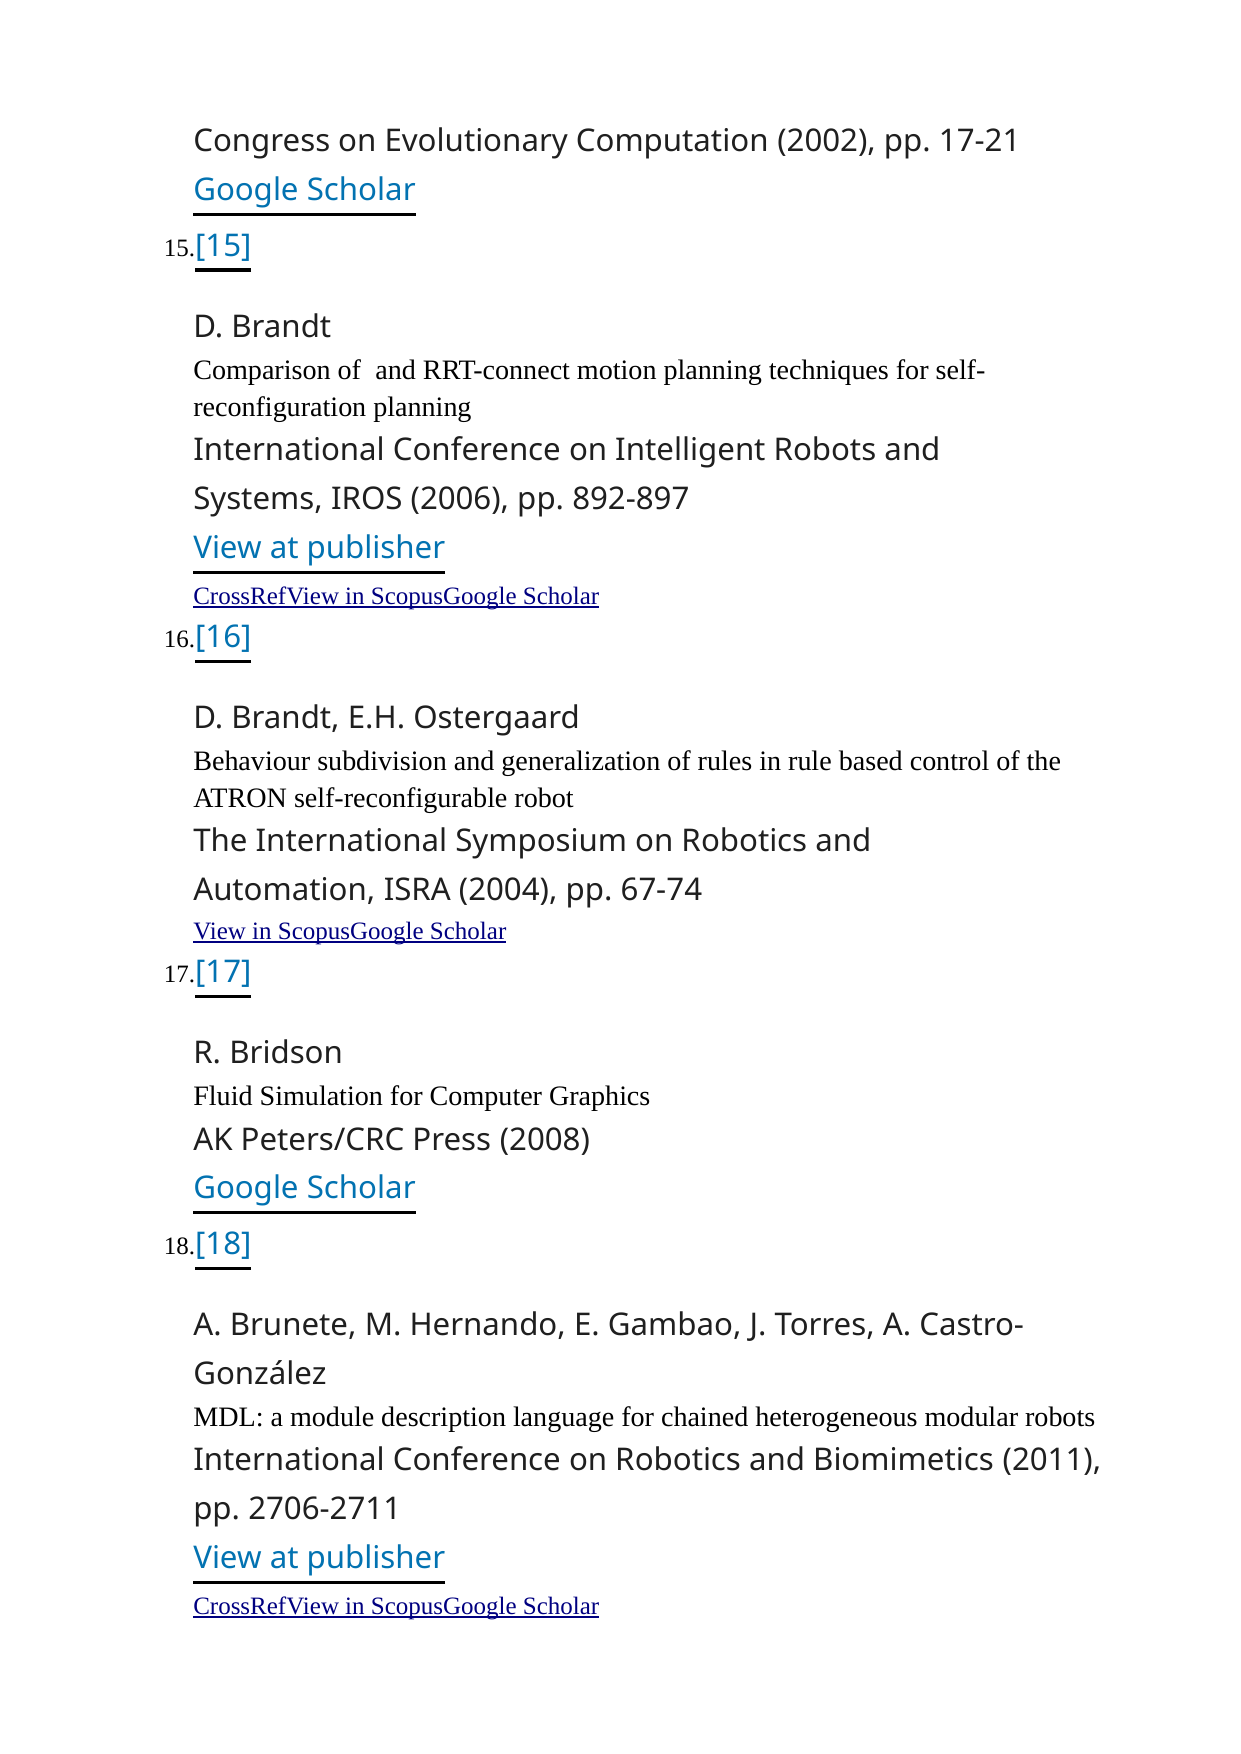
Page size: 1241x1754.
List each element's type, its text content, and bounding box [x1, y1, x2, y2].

list CrossRefView in ScopusGoogle Scholar [193, 1591, 1084, 1620]
list [16] [193, 614, 1122, 663]
list View in ScopusGoogle Scholar [193, 916, 1084, 945]
list MDL: a module description language for chained heterogeneous modular robots [193, 1400, 1122, 1433]
list View at publisher [193, 525, 1084, 574]
list Fluid Simulation for Computer Graphics [193, 1079, 1122, 1112]
list International Conference on Robotics and Biomimetics (2011), pp. 2706-2711 [193, 1437, 1122, 1529]
list [15] [193, 223, 1122, 272]
list [18] [193, 1221, 1122, 1270]
list D. Brandt [193, 304, 1122, 347]
list [17] [193, 949, 1122, 998]
list International Conference on Intelligent Robots and Systems, IROS (2006), pp. 892-897 [193, 427, 1122, 519]
list Google Scholar [193, 1165, 1084, 1214]
list CrossRefView in ScopusGoogle Scholar [193, 581, 1084, 610]
list R. Bridson [193, 1030, 1122, 1073]
list D. Brandt, E.H. Ostergaard [193, 695, 1122, 738]
list The International Symposium on Robotics and Automation, ISRA (2004), pp. 67-74 [193, 818, 1122, 910]
list Congress on Evolutionary Computation (2002), pp. 17-21 [193, 118, 1122, 161]
list View at publisher [193, 1535, 1084, 1584]
list Google Scholar [193, 167, 1084, 216]
list Comparison of and RRT-connect motion planning techniques for self-reconfiguration planning [193, 353, 1122, 422]
list A. Brunete, M. Hernando, E. Gambao, J. Torres, A. Castro-González [193, 1302, 1122, 1394]
list Behaviour subdivision and generalization of rules in rule based control of the ATRON self-reconfigurable robot [193, 744, 1122, 814]
list AK Peters/CRC Press (2008) [193, 1116, 1122, 1159]
